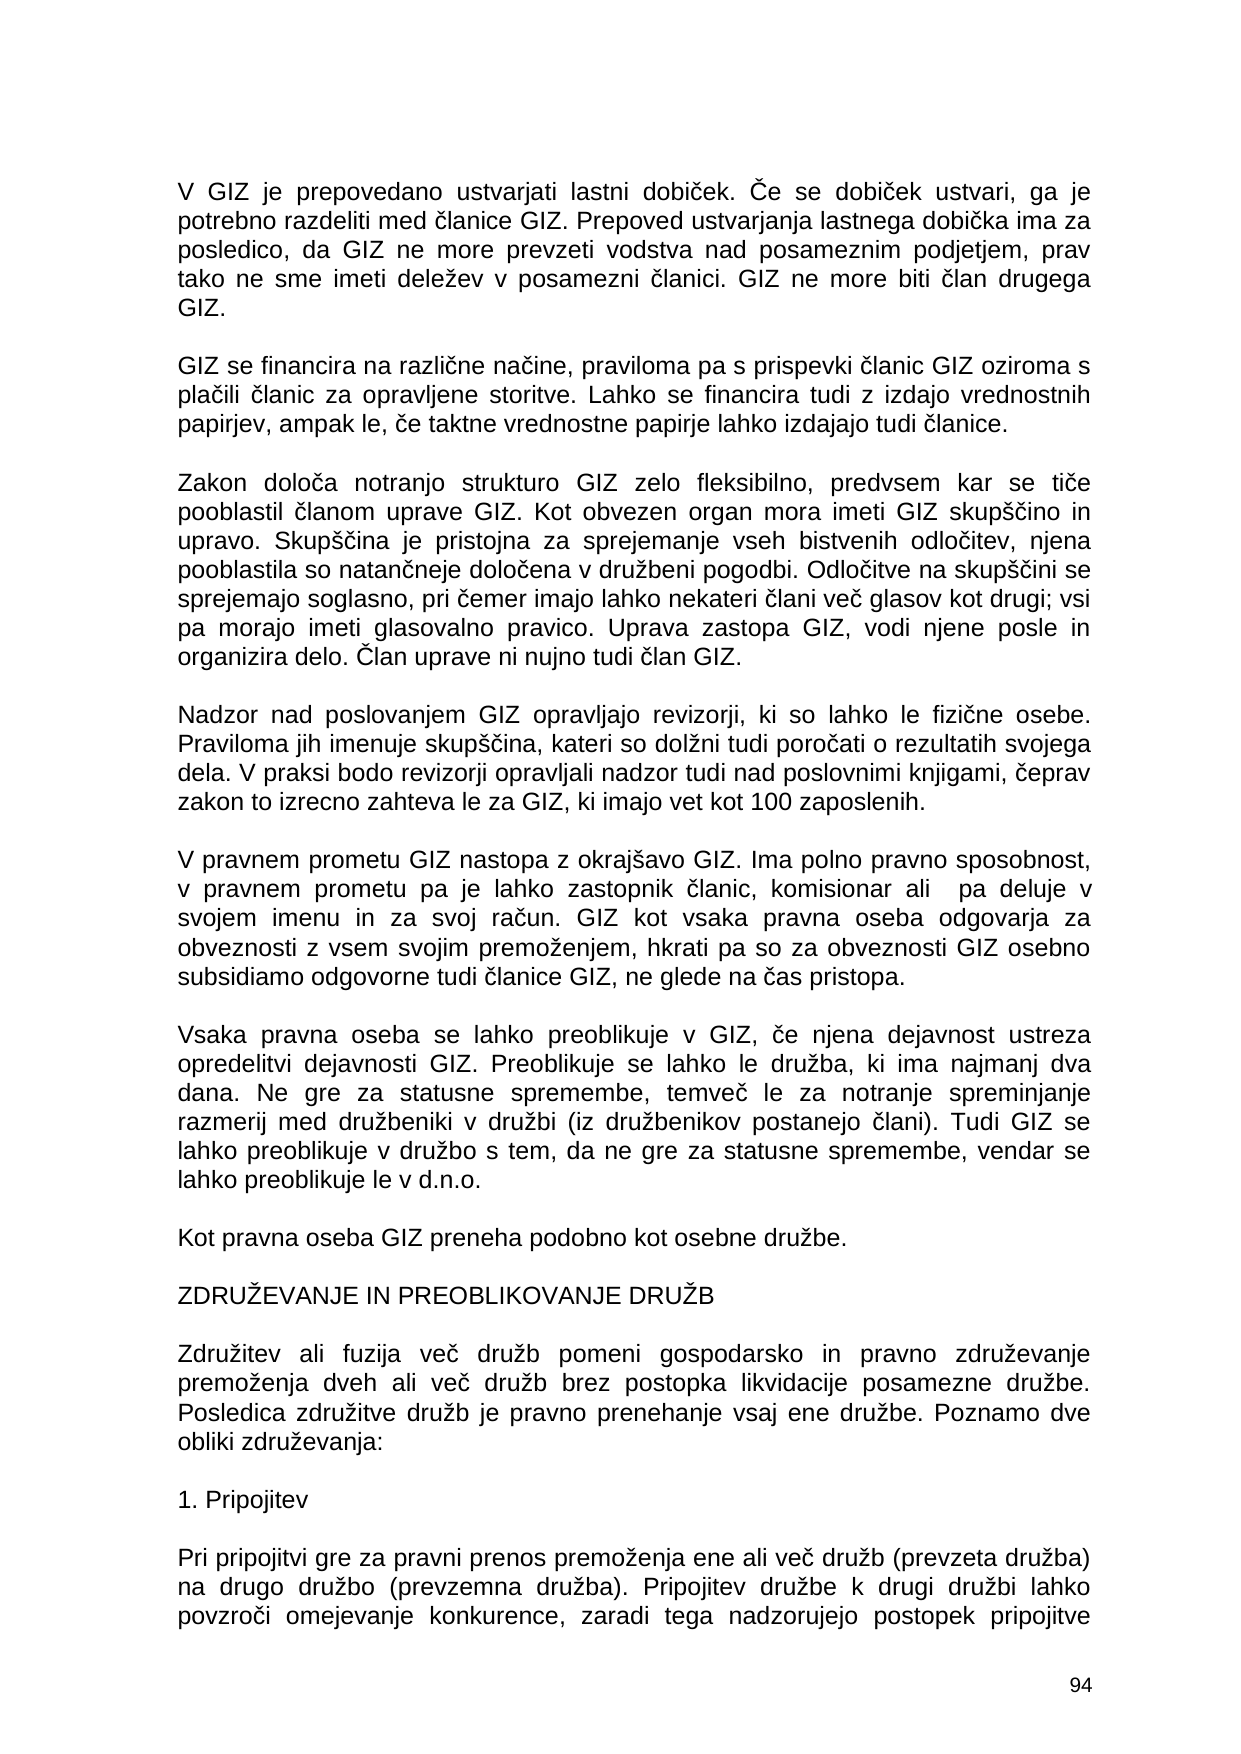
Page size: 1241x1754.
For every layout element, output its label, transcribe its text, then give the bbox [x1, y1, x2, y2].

text V GIZ je prepovedano ustvarjati lastni dobiček. Če se dobiček ustvari, ga je potrebno razdeliti med članice GIZ. Prepoved ustvarjanja lastnega dobička ima za posledico, da GIZ ne more prevzeti vodstva nad posameznim podjetjem, prav tako ne sme imeti deležev v posamezni članici. GIZ ne more biti član drugega GIZ. [177, 177, 1092, 322]
text Pri pripojitvi gre za pravni prenos premoženja ene ali več družb (prevzeta družba) na drugo družbo (prevzemna družba). Pripojitev družbe k drugi družbi lahko povzroči omejevanje konkurence, zaradi tega nadzorujejo postopek pripojitve [177, 1543, 1092, 1630]
text GIZ se financira na različne načine, praviloma pa s prispevki članic GIZ oziroma s plačili članic za opravljene storitve. Lahko se financira tudi z izdajo vrednostnih papirjev, ampak le, če taktne vrednostne papirje lahko izdajajo tudi članice. [177, 351, 1092, 438]
text V pravnem prometu GIZ nastopa z okrajšavo GIZ. Ima polno pravno sposobnost, v pravnem prometu pa je lahko zastopnik članic, komisionar ali pa deluje v svojem imenu in za svoj račun. GIZ kot vsaka pravna oseba odgovarja za obveznosti z vsem svojim premoženjem, hkrati pa so za obveznosti GIZ osebno subsidiamo odgovorne tudi članice GIZ, ne glede na čas pristopa. [177, 845, 1092, 991]
text Nadzor nad poslovanjem GIZ opravljajo revizorji, ki so lahko le fizične osebe. Praviloma jih imenuje skupščina, kateri so dolžni tudi poročati o rezultatih svojega dela. V praksi bodo revizorji opravljali nadzor tudi nad poslovnimi knjigami, čeprav zakon to izrecno zahteva le za GIZ, ki imajo vet kot 100 zaposlenih. [177, 700, 1092, 816]
text Zakon določa notranjo strukturo GIZ zelo fleksibilno, predvsem kar se tiče pooblastil članom uprave GIZ. Kot obvezen organ mora imeti GIZ skupščino in upravo. Skupščina je pristojna za sprejemanje vseh bistvenih odločitev, njena pooblastila so natančneje določena v družbeni pogodbi. Odločitve na skupščini se sprejemajo soglasno, pri čemer imajo lahko nekateri člani več glasov kot drugi; vsi pa morajo imeti glasovalno pravico. Uprava zastopa GIZ, vodi njene posle in organizira delo. Član uprave ni nujno tudi član GIZ. [177, 467, 1092, 671]
text Kot pravna oseba GIZ preneha podobno kot osebne družbe. [177, 1223, 1092, 1252]
text Vsaka pravna oseba se lahko preoblikuje v GIZ, če njena dejavnost ustreza opredelitvi dejavnosti GIZ. Preoblikuje se lahko le družba, ki ima najmanj dva dana. Ne gre za statusne spremembe, temveč le za notranje spreminjanje razmerij med družbeniki v družbi (iz družbenikov postanejo člani). Tudi GIZ se lahko preoblikuje v družbo s tem, da ne gre za statusne spremembe, vendar se lahko preoblikuje le v d.n.o. [177, 1019, 1092, 1194]
text Združitev ali fuzija več družb pomeni gospodarsko in pravno združevanje premoženja dveh ali več družb brez postopka likvidacije posamezne družbe. Posledica združitve družb je pravno prenehanje vsaj ene družbe. Poznamo dve obliki združevanja: [177, 1339, 1092, 1456]
text ZDRUŽEVANJE IN PREOBLIKOVANJE DRUŽB [177, 1281, 1092, 1310]
text 1. Pripojitev [177, 1484, 1092, 1514]
